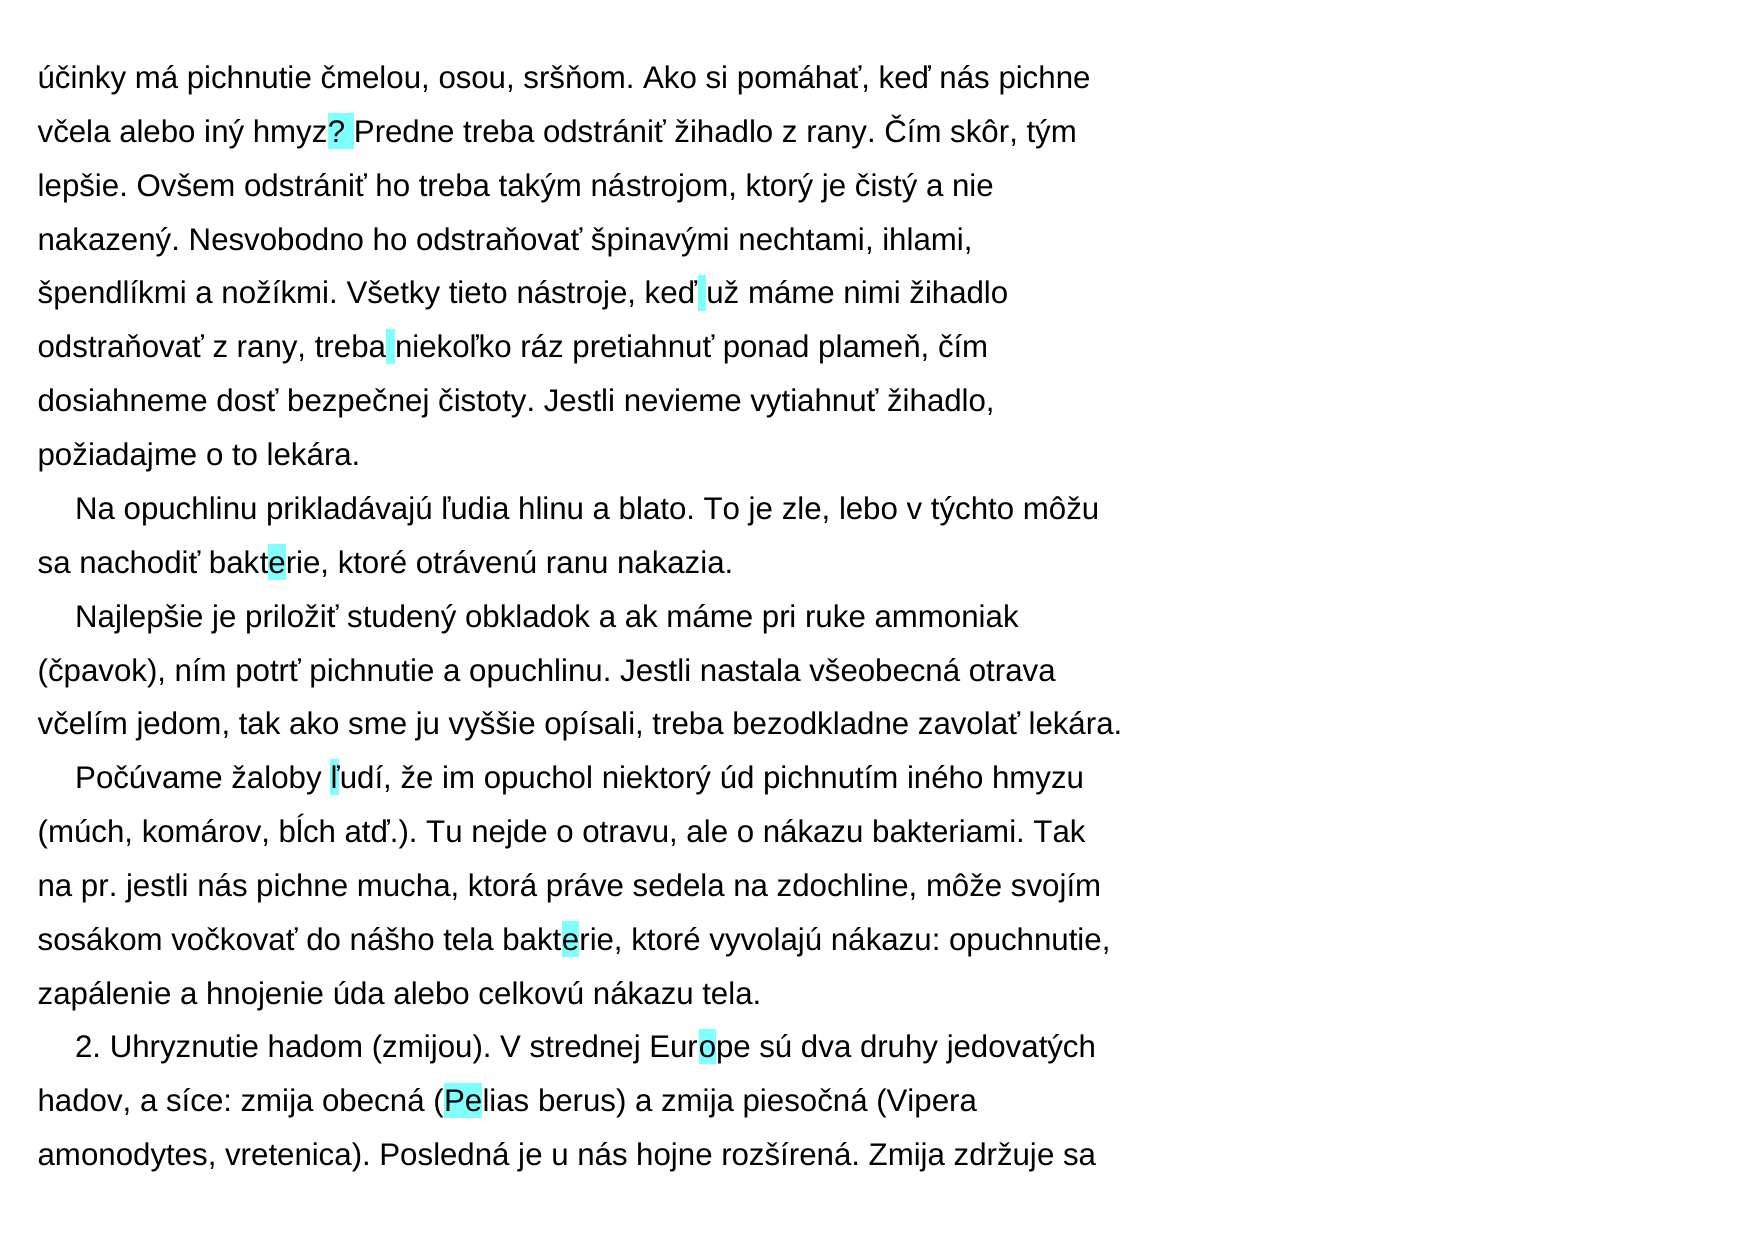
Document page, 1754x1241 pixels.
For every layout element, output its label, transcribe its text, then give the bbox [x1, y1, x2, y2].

text Na opuchlinu prikladávajú ľudia hlinu a blato. To je zle, lebo v týchto môžu sa nachodiť bak­terie, ktoré otrávenú ranu nakazia. [37, 490, 1130, 580]
text účinky má pichnutie čmelou, osou, sršňom. Ako si pomáhať, keď nás pichne včela alebo iný hmyz? Predne treba odstrániť žihadlo z rany. Čím skôr, tým lepšie. Ovšem odstrániť ho treba takým ná­strojom, ktorý je čistý a nie nakazený. Nesvobodno ho odstraňovať špinavými nechtami, ihlami, špendlíkmi a nožíkmi. Všetky tieto nástroje, keď už máme nimi žihadlo odstraňovať z rany, treba niekoľko ráz pretiahnuť ponad plameň, čím dosiahneme dosť bezpečnej čistoty. Jestli nevieme vytiahnuť žihadlo, požiadajme o to lekára. [37, 59, 1130, 472]
text Najlepšie je priložiť studený obkladok a ak máme pri ruke ammoniak (čpavok), ním potrť pichnutie a opuchlinu. Jestli nastala všeobecná otrava včelím jedom, tak ako sme ju vyššie opí­sali, treba bezodkladne zavolať lekára. [37, 598, 1130, 741]
text 2. Uhryznutie hadom (zmijou). V strednej Europe sú dva druhy jedovatých hadov, a síce: zmija obecná (Pelias berus) a zmija piesočná (Vipera amonodytes, vretenica). Posledná je u nás hojne rozšírená. Zmija zdržuje sa [37, 1028, 1130, 1172]
text Počúvame žaloby ľudí, že im opuchol niektorý úd pichnutím iného hmyzu (múch, komárov, bĺch atď.). Tu nejde o otravu, ale o nákazu bakteriami. Tak na pr. jestli nás pichne mucha, ktorá práve sedela na zdochline, môže svojím sosákom vočkovať do nášho tela bakterie, ktoré vyvolajú ná­kazu: opuchnutie, zapálenie a hnojenie úda alebo celkovú nákazu tela. [37, 759, 1130, 1011]
